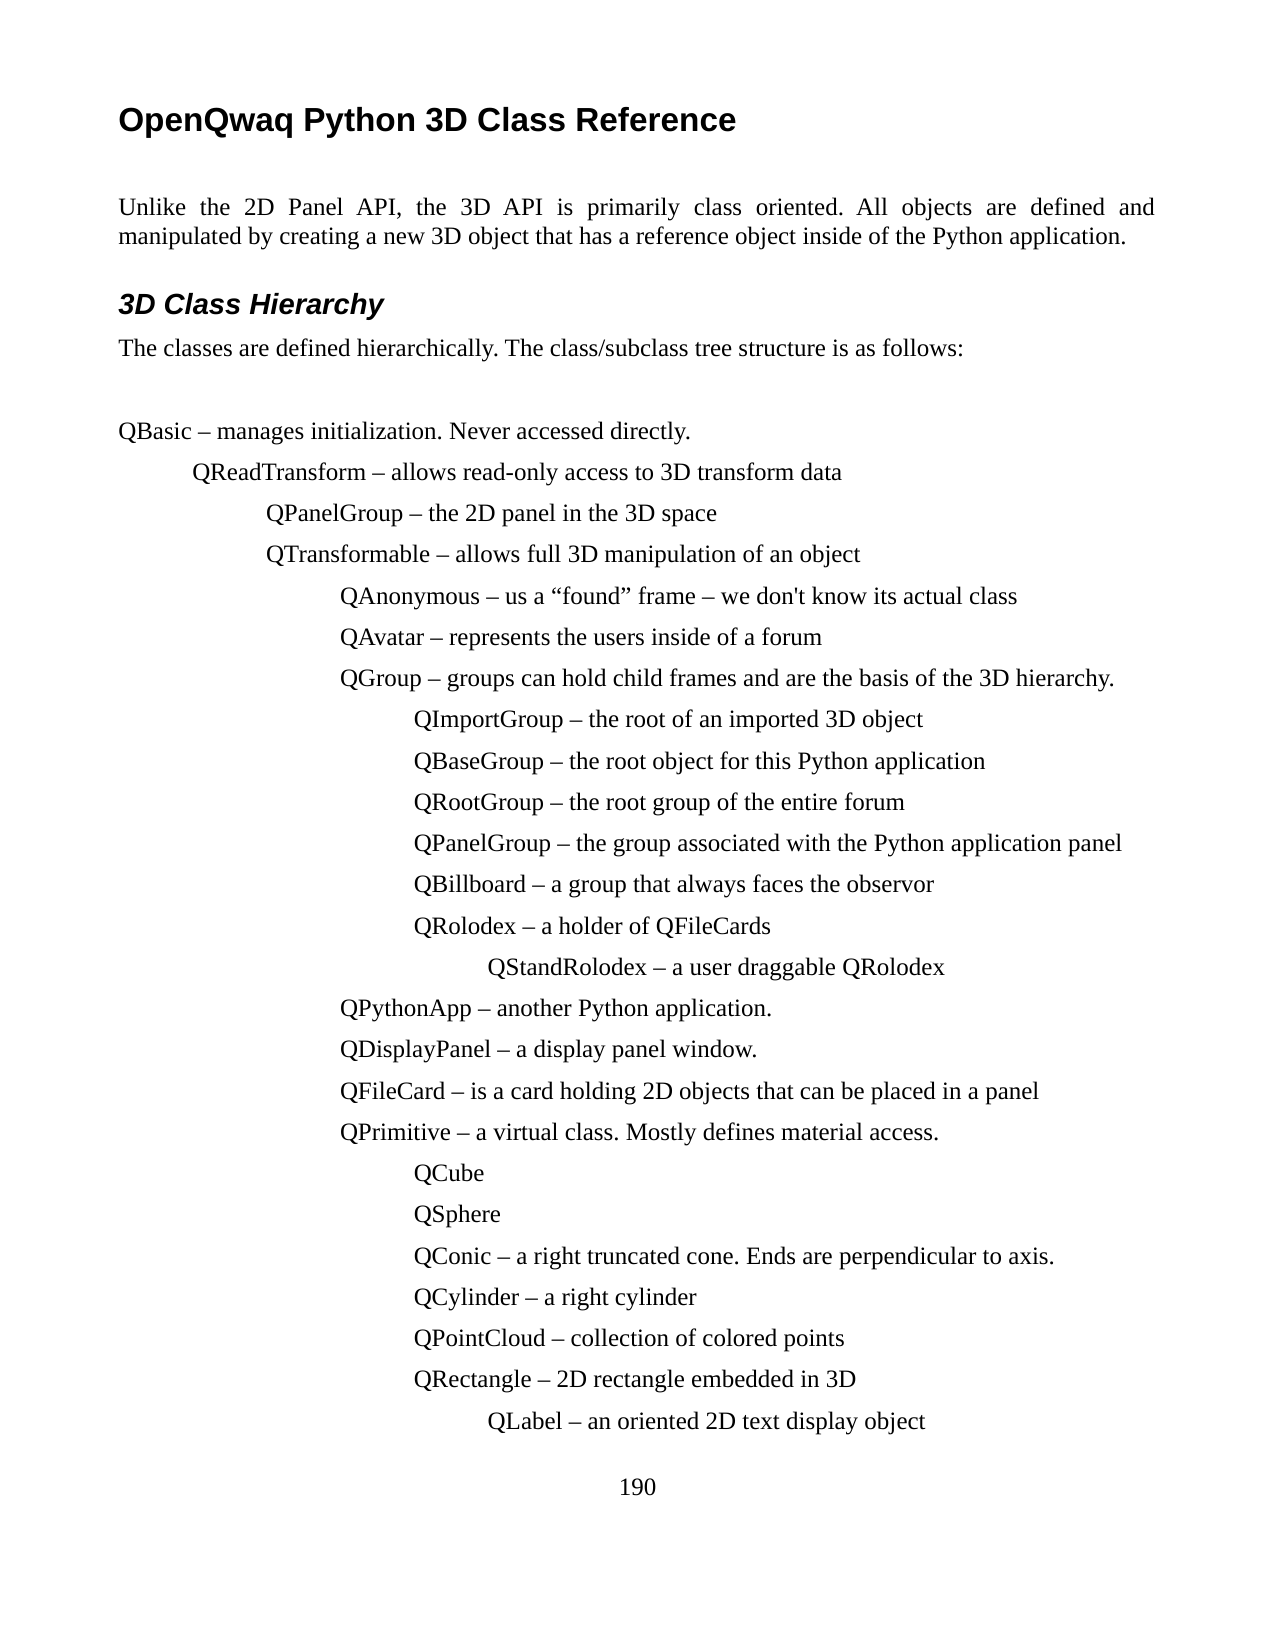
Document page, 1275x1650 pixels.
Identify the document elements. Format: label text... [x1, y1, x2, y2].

text QTransformable – allows full 3D manipulation of an object [118, 539, 1157, 568]
text QStandRolodex – a user draggable QRolodex [118, 952, 1157, 981]
subtitle OpenQwaq Python 3D Class Reference [118, 100, 1157, 138]
text QGroup – groups can hold child frames and are the basis of the 3D hierarchy. [118, 663, 1157, 692]
text QBillboard – a group that always faces the observor [118, 869, 1157, 898]
text QCube [118, 1158, 1157, 1187]
text QConic – a right truncated cone. Ends are perpendicular to axis. [118, 1241, 1157, 1269]
text QBaseGroup – the root object for this Python application [118, 746, 1157, 774]
text QDisplayPanel – a display panel window. [118, 1034, 1157, 1063]
subtitle 3D Class Hierarchy [118, 287, 1157, 321]
text QLabel – an oriented 2D text display object [118, 1406, 1157, 1434]
text QFileCard – is a card holding 2D objects that can be placed in a panel [118, 1076, 1157, 1104]
text QPythonApp – another Python application. [118, 993, 1157, 1022]
text QPanelGroup – the group associated with the Python application panel [118, 828, 1157, 857]
text QPointCloud – collection of colored points [118, 1323, 1157, 1352]
text QSphere [118, 1199, 1157, 1228]
text The classes are defined hierarchically. The class/subclass tree structure is as follows: [118, 333, 1157, 362]
text QImportGroup – the root of an imported 3D object [118, 704, 1157, 733]
text QRolodex – a holder of QFileCards [118, 911, 1157, 939]
text QRootGroup – the root group of the entire forum [118, 787, 1157, 816]
text QAnonymous – us a “found” frame – we don't know its actual class [118, 581, 1157, 609]
text QCylinder – a right cylinder [118, 1282, 1157, 1311]
text QPanelGroup – the 2D panel in the 3D space [118, 498, 1157, 527]
text QBasic – manages initialization. Never accessed directly. [118, 416, 1157, 444]
text QRectangle – 2D rectangle embedded in 3D [118, 1364, 1157, 1393]
text QAvatar – represents the users inside of a forum [118, 622, 1157, 651]
text QReadTransform – allows read-only access to 3D transform data [118, 457, 1157, 486]
text QPrimitive – a virtual class. Mostly defines material access. [118, 1117, 1157, 1146]
text Unlike the 2D Panel API, the 3D API is primarily class oriented. All objects are defined and manipulated by creating a new 3D object that has a reference object inside of the Python application. [118, 192, 1157, 250]
